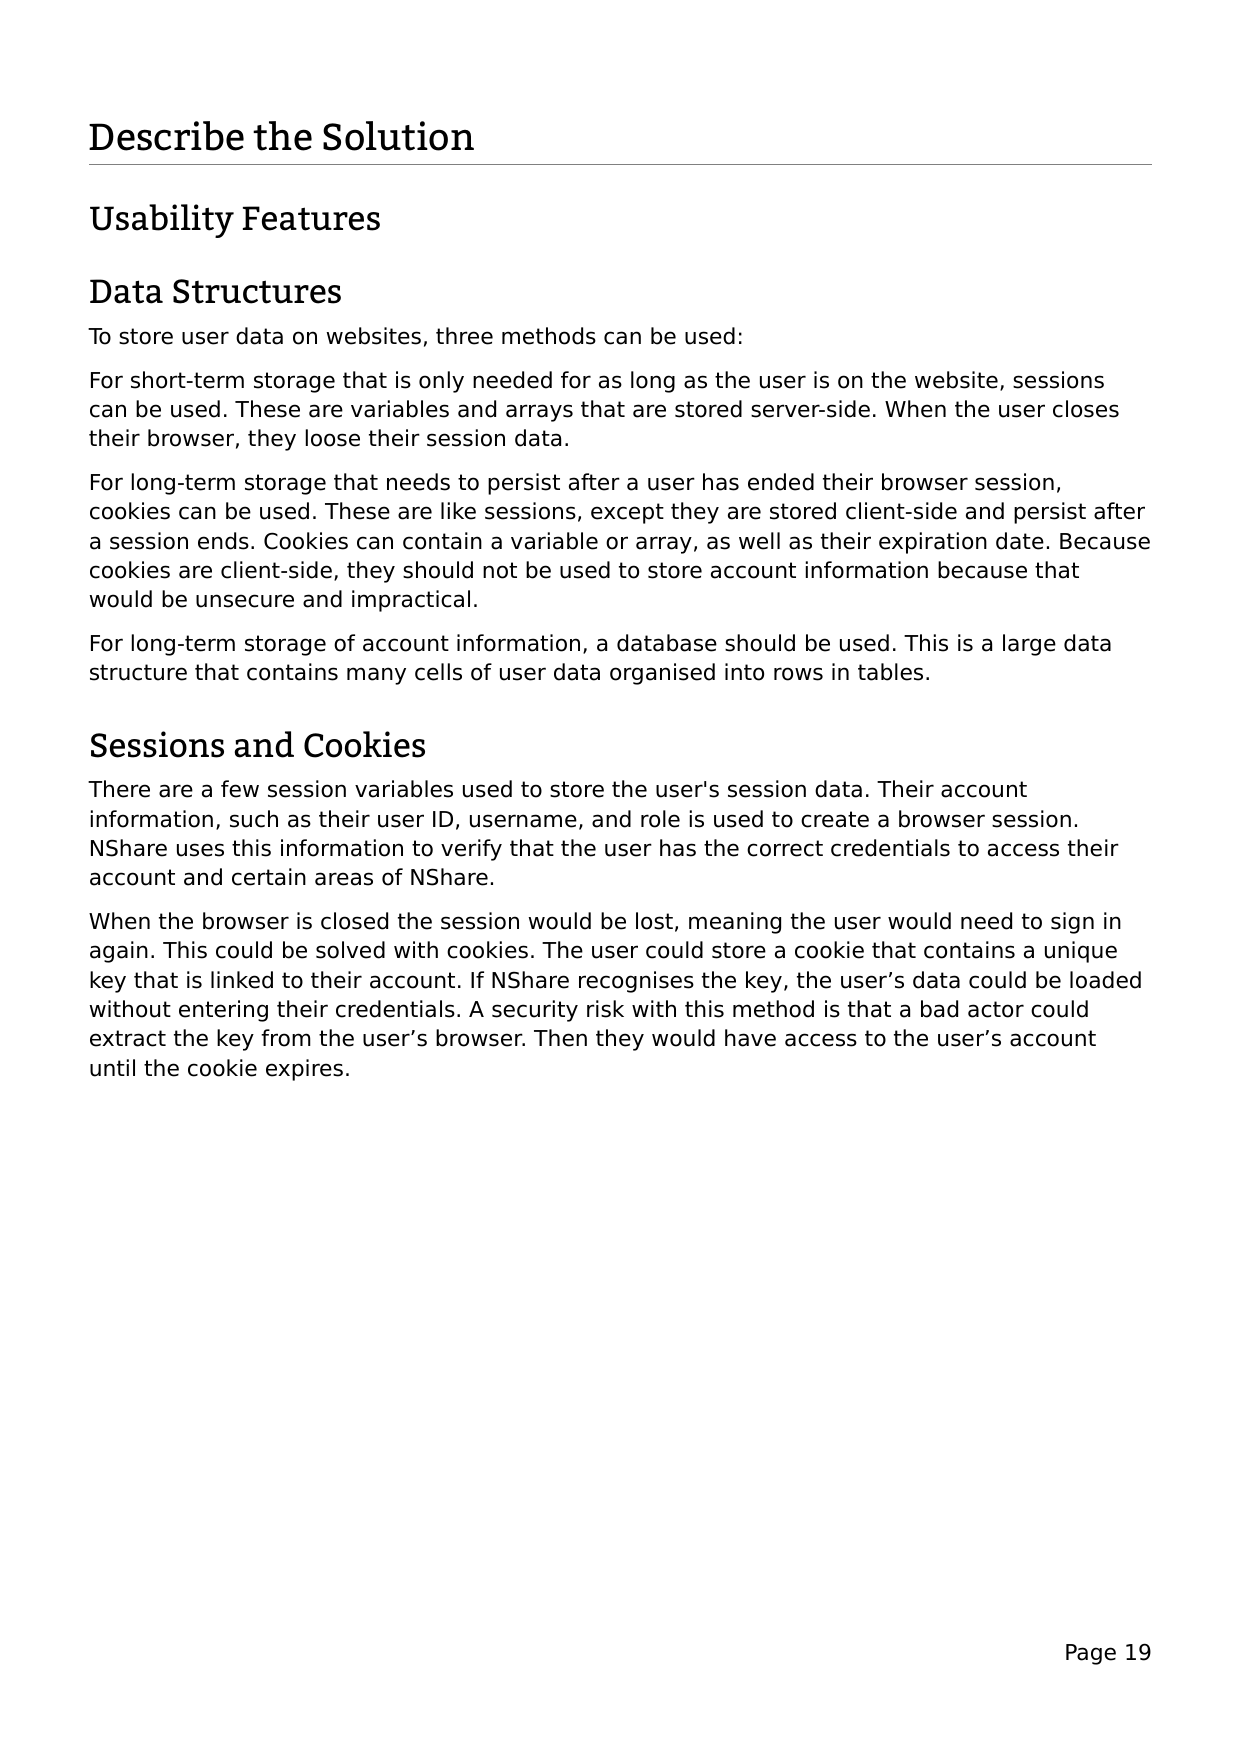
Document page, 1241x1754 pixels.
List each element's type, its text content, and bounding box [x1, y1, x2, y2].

subtitle Usability Features [88, 198, 1152, 238]
text There are a few session variables used to store the user's session data. Their account information, such as their user ID, username, and role is used to create a browser session. NShare uses this information to verify that the user has the correct credentials to access their account and certain areas of NShare. [88, 778, 1152, 891]
subtitle Data Structures [88, 271, 1152, 311]
text For long-term storage of account information, a database should be used. This is a large data structure that contains many cells of user data organised into rows in tables. [88, 631, 1152, 686]
text To store user data on websites, three methods can be used: [88, 324, 1152, 349]
text For long-term storage that needs to persist after a user has ended their browser session, cookies can be used. These are like sessions, except they are stored client-side and persist after a session ends. Cookies can contain a variable or array, as well as their expiration date. Because cookies are client-side, they should not be used to store account information because that would be unsecure and impractical. [88, 470, 1152, 613]
text When the browser is closed the session would be lost, meaning the user would need to sign in again. This could be solved with cookies. The user could store a cookie that contains a unique key that is linked to their account. If NShare recognises the key, the user’s data could be loaded without entering their credentials. A security risk with this method is that a bad actor could extract the key from the user’s browser. Then they would have access to the user’s account until the cookie expires. [88, 909, 1152, 1081]
text For short-term storage that is only needed for as long as the user is on the website, sessions can be used. These are variables and arrays that are stored server-side. When the user closes their browser, they loose their session data. [88, 368, 1152, 452]
subtitle Describe the Solution [88, 113, 1152, 165]
subtitle Sessions and Cookies [88, 725, 1152, 765]
